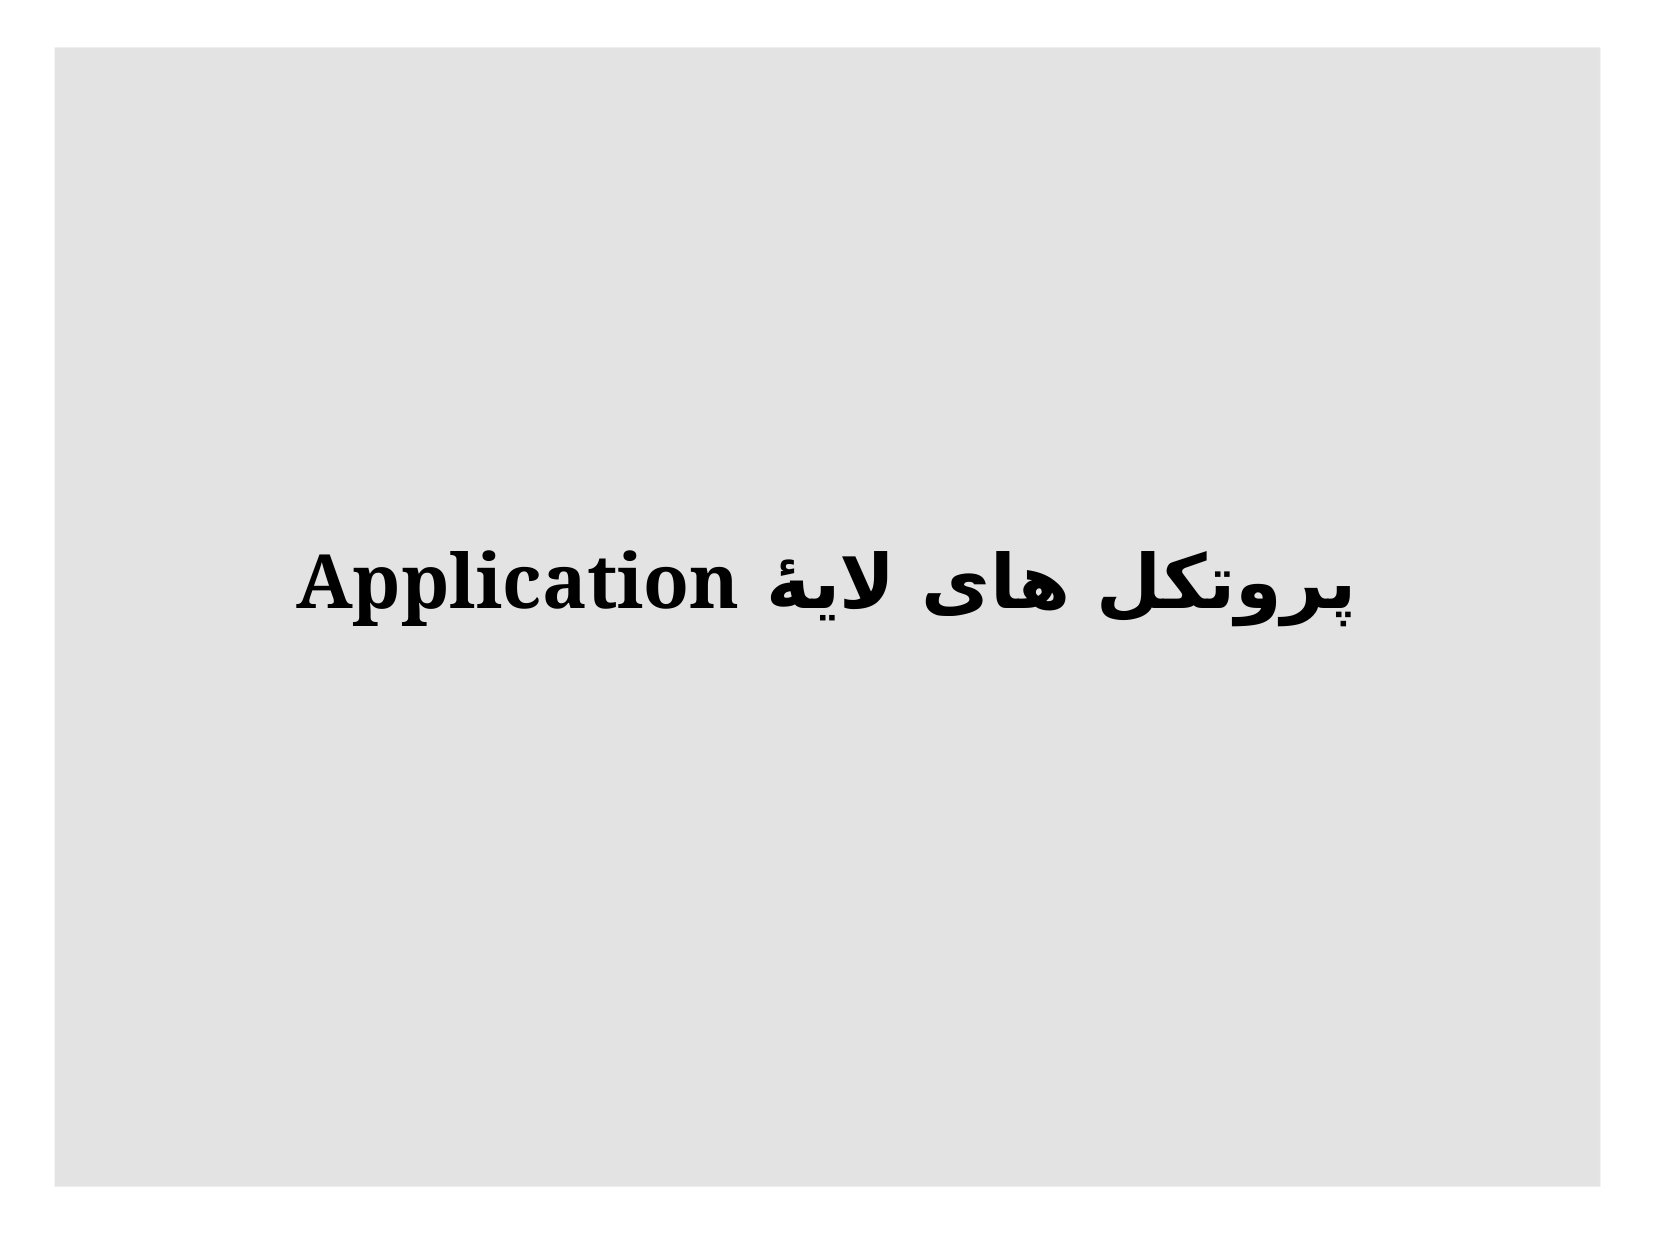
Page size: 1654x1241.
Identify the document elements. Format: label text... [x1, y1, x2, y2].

subtitle پروتکل های لایهٔ Application [82, 49, 1571, 1109]
picture [0, 0, 1654, 1241]
